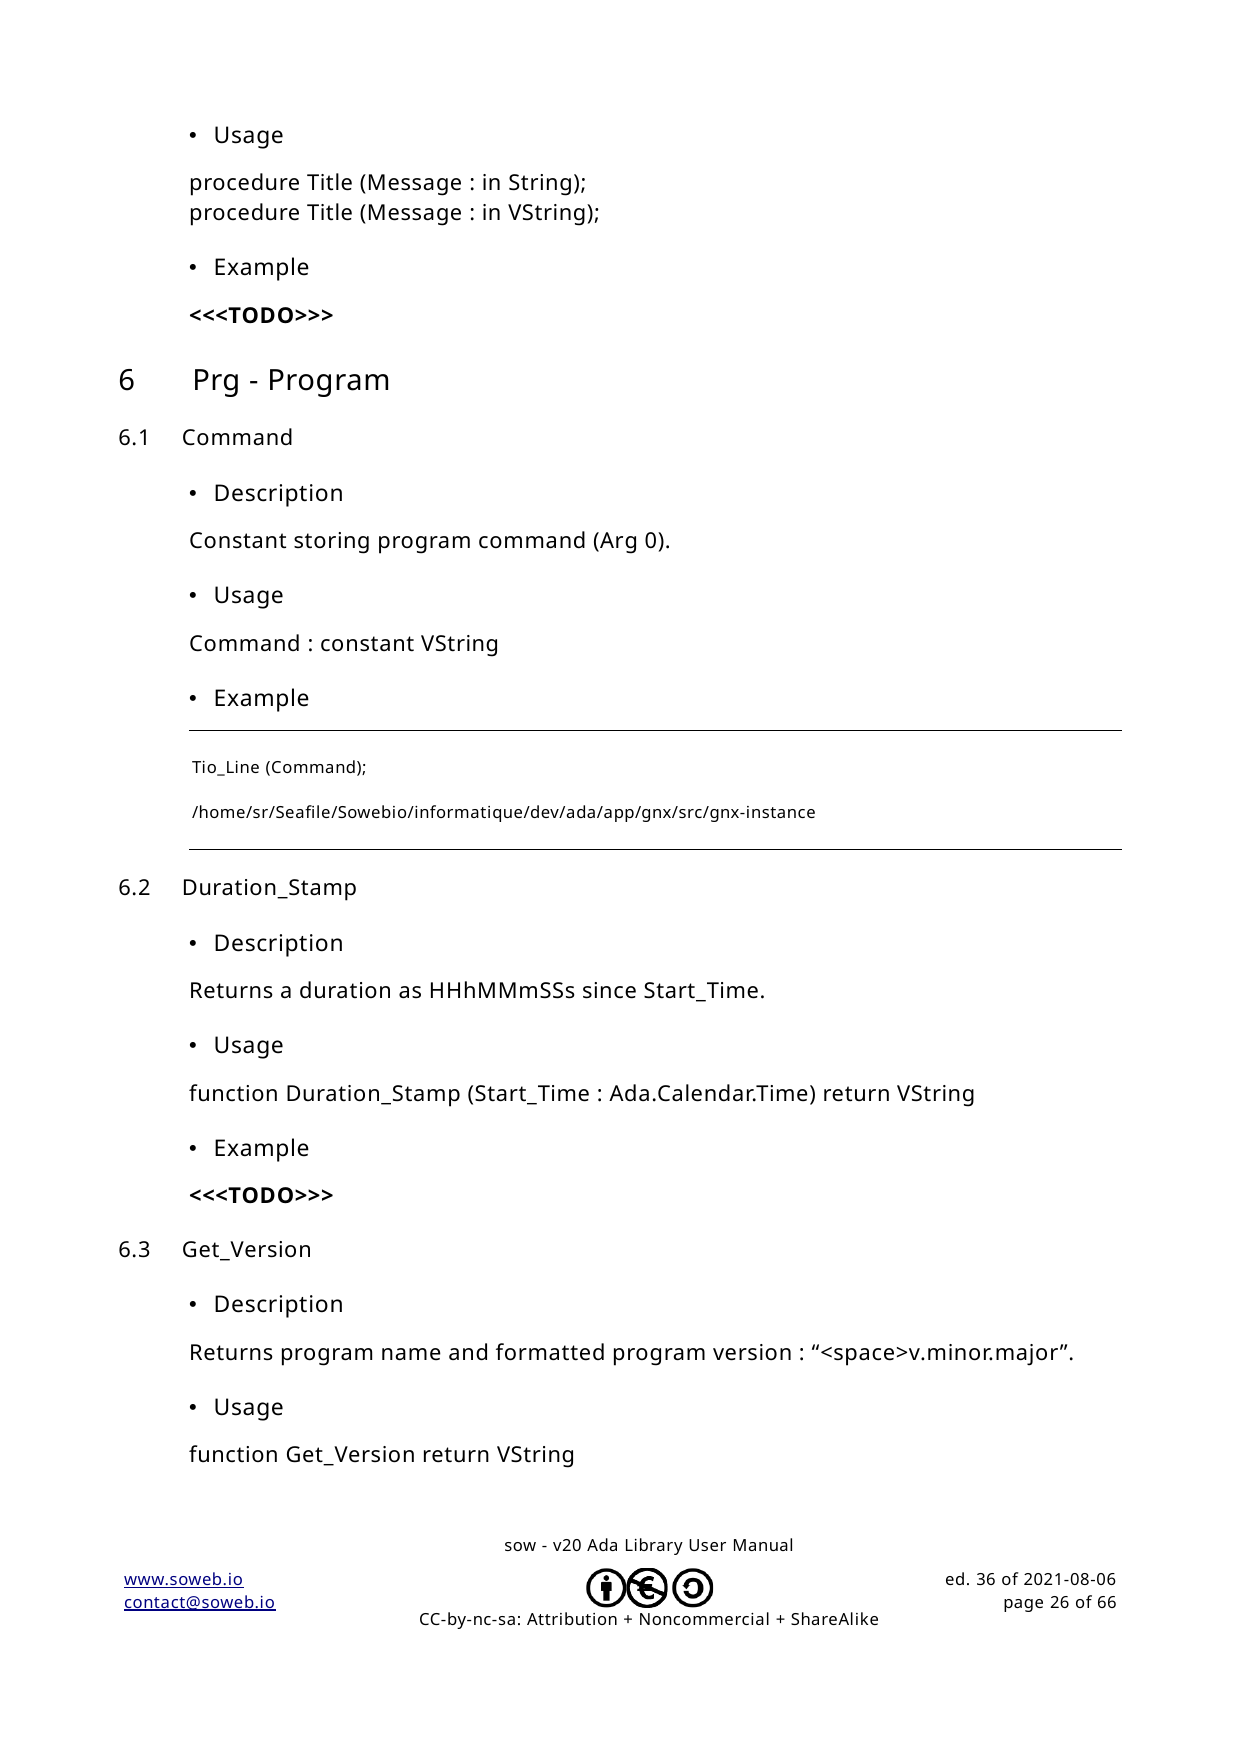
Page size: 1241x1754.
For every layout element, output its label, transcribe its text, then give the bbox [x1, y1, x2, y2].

list Tio_Line (Command); [189, 731, 1122, 775]
subtitle Duration_Stamp [118, 872, 1122, 902]
subtitle Description [189, 476, 1122, 507]
subtitle Description [189, 926, 1122, 957]
subtitle Usage [189, 1390, 1122, 1421]
text procedure Title (Message : in VString); [189, 197, 1122, 227]
picture [585, 1568, 668, 1608]
text procedure Title (Message : in String); [189, 167, 1122, 197]
text Constant storing program command (Arg 0). [189, 525, 1122, 555]
subtitle Example [189, 681, 1122, 712]
text <<<TODO>>> [189, 300, 1122, 330]
list /home/sr/Seafile/Sowebio/informatique/dev/ada/app/gnx/src/gnx-instance [189, 775, 1122, 849]
subtitle Description [189, 1287, 1122, 1319]
subtitle Usage [189, 578, 1122, 610]
text <<<TODO>>> [189, 1180, 1122, 1210]
subtitle Usage [189, 118, 1122, 149]
text function Get_Version return VString [189, 1439, 1122, 1469]
text Returns a duration as HHhMMmSSs since Start_Time. [189, 975, 1122, 1005]
subtitle Example [189, 1131, 1122, 1162]
picture [672, 1568, 714, 1608]
text Returns program name and formatted program version : “<space>v.minor.major”. [189, 1336, 1122, 1366]
subtitle Usage [189, 1028, 1122, 1060]
subtitle Command [118, 422, 1122, 452]
subtitle Example [189, 251, 1122, 282]
subtitle Get_Version [118, 1234, 1122, 1264]
text function Duration_Stamp (Start_Time : Ada.Calendar.Time) return VString [189, 1077, 1122, 1107]
text Command : constant VString [189, 627, 1122, 657]
subtitle Prg - Program [118, 359, 1122, 399]
